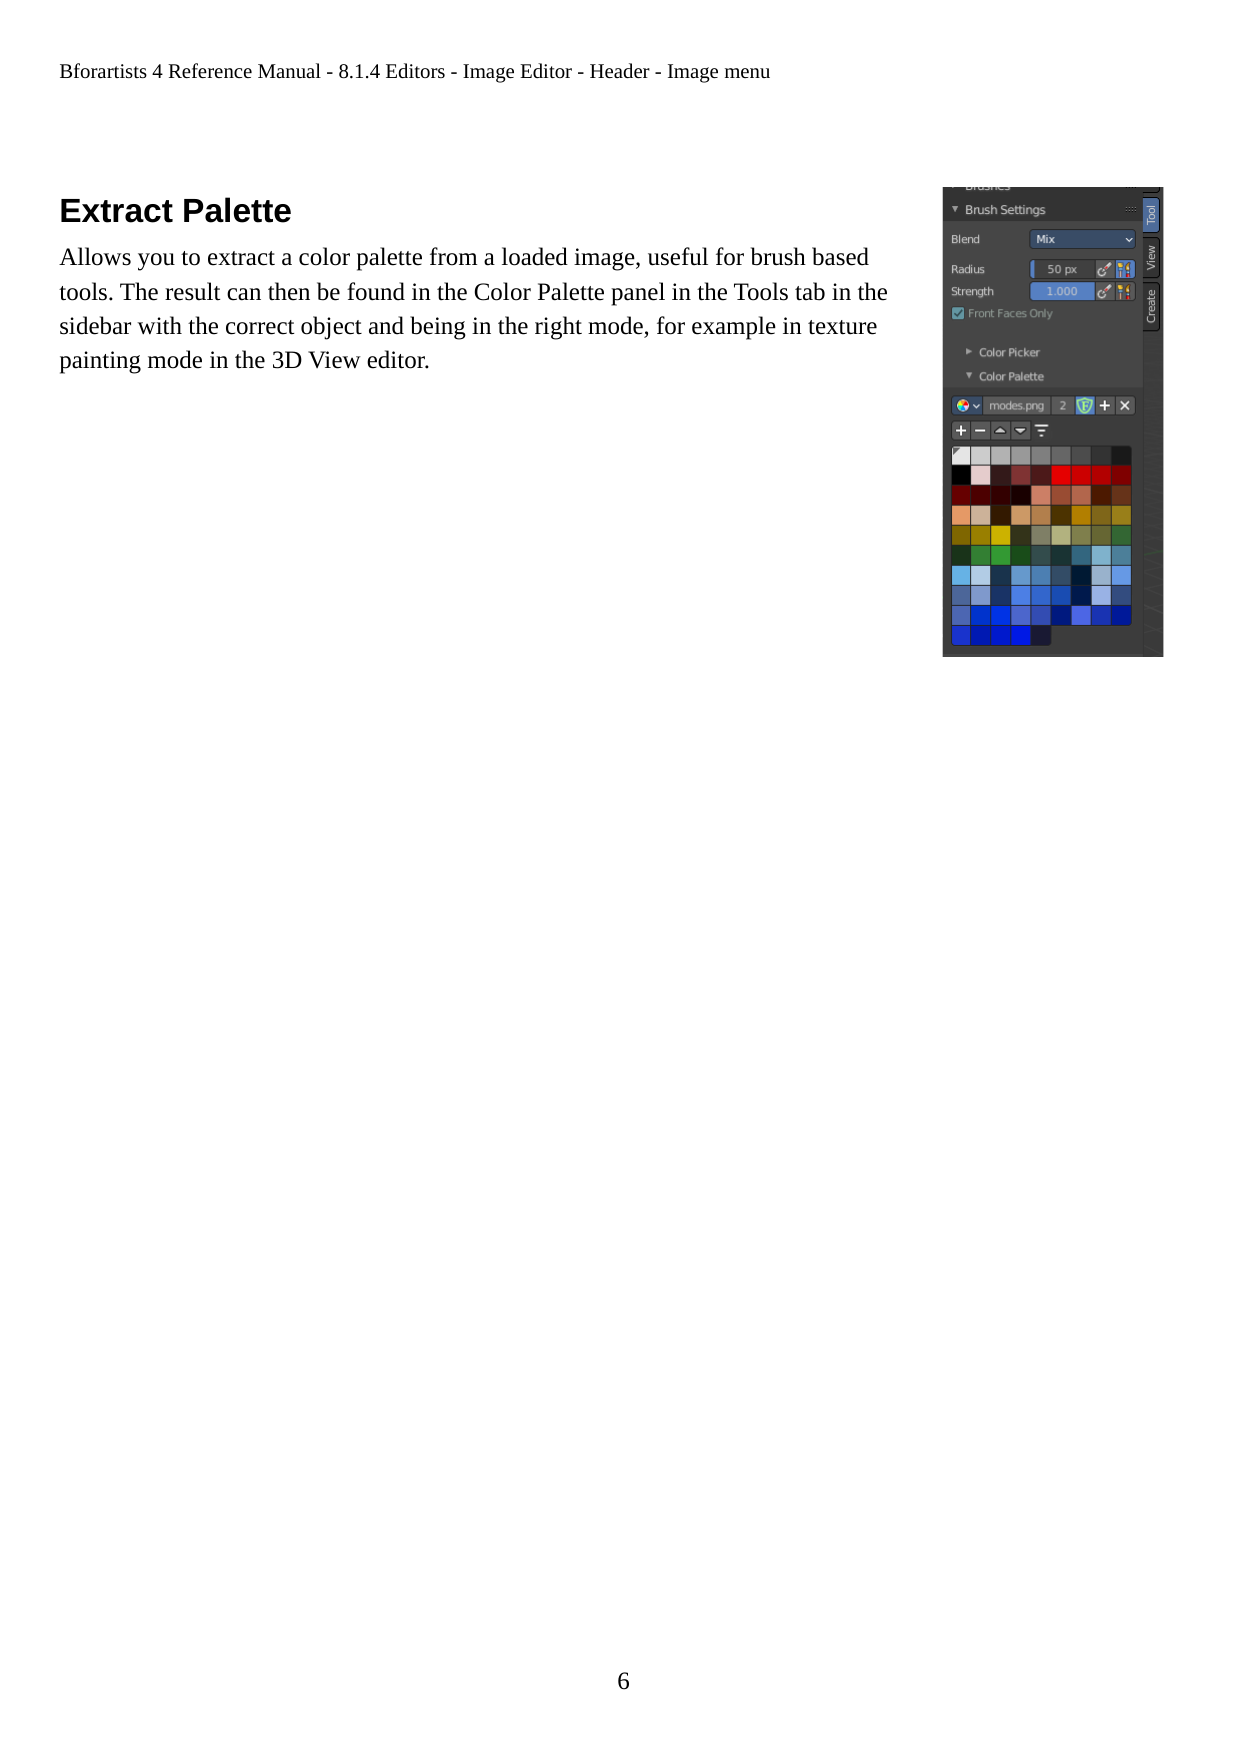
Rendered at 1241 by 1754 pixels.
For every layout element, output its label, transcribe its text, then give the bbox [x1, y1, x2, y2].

text Allows you to extract a color palette from a loaded image, useful for brush based tools. The result can then be found in the Color Palette panel in the Tools tab in the sidebar with the correct object and being in the right mode, for example in texture painting mode in the 3D View editor. [59, 242, 942, 374]
subtitle Extract Palette [59, 191, 942, 229]
subtitle [1164, 191, 1181, 229]
picture [942, 187, 1164, 657]
